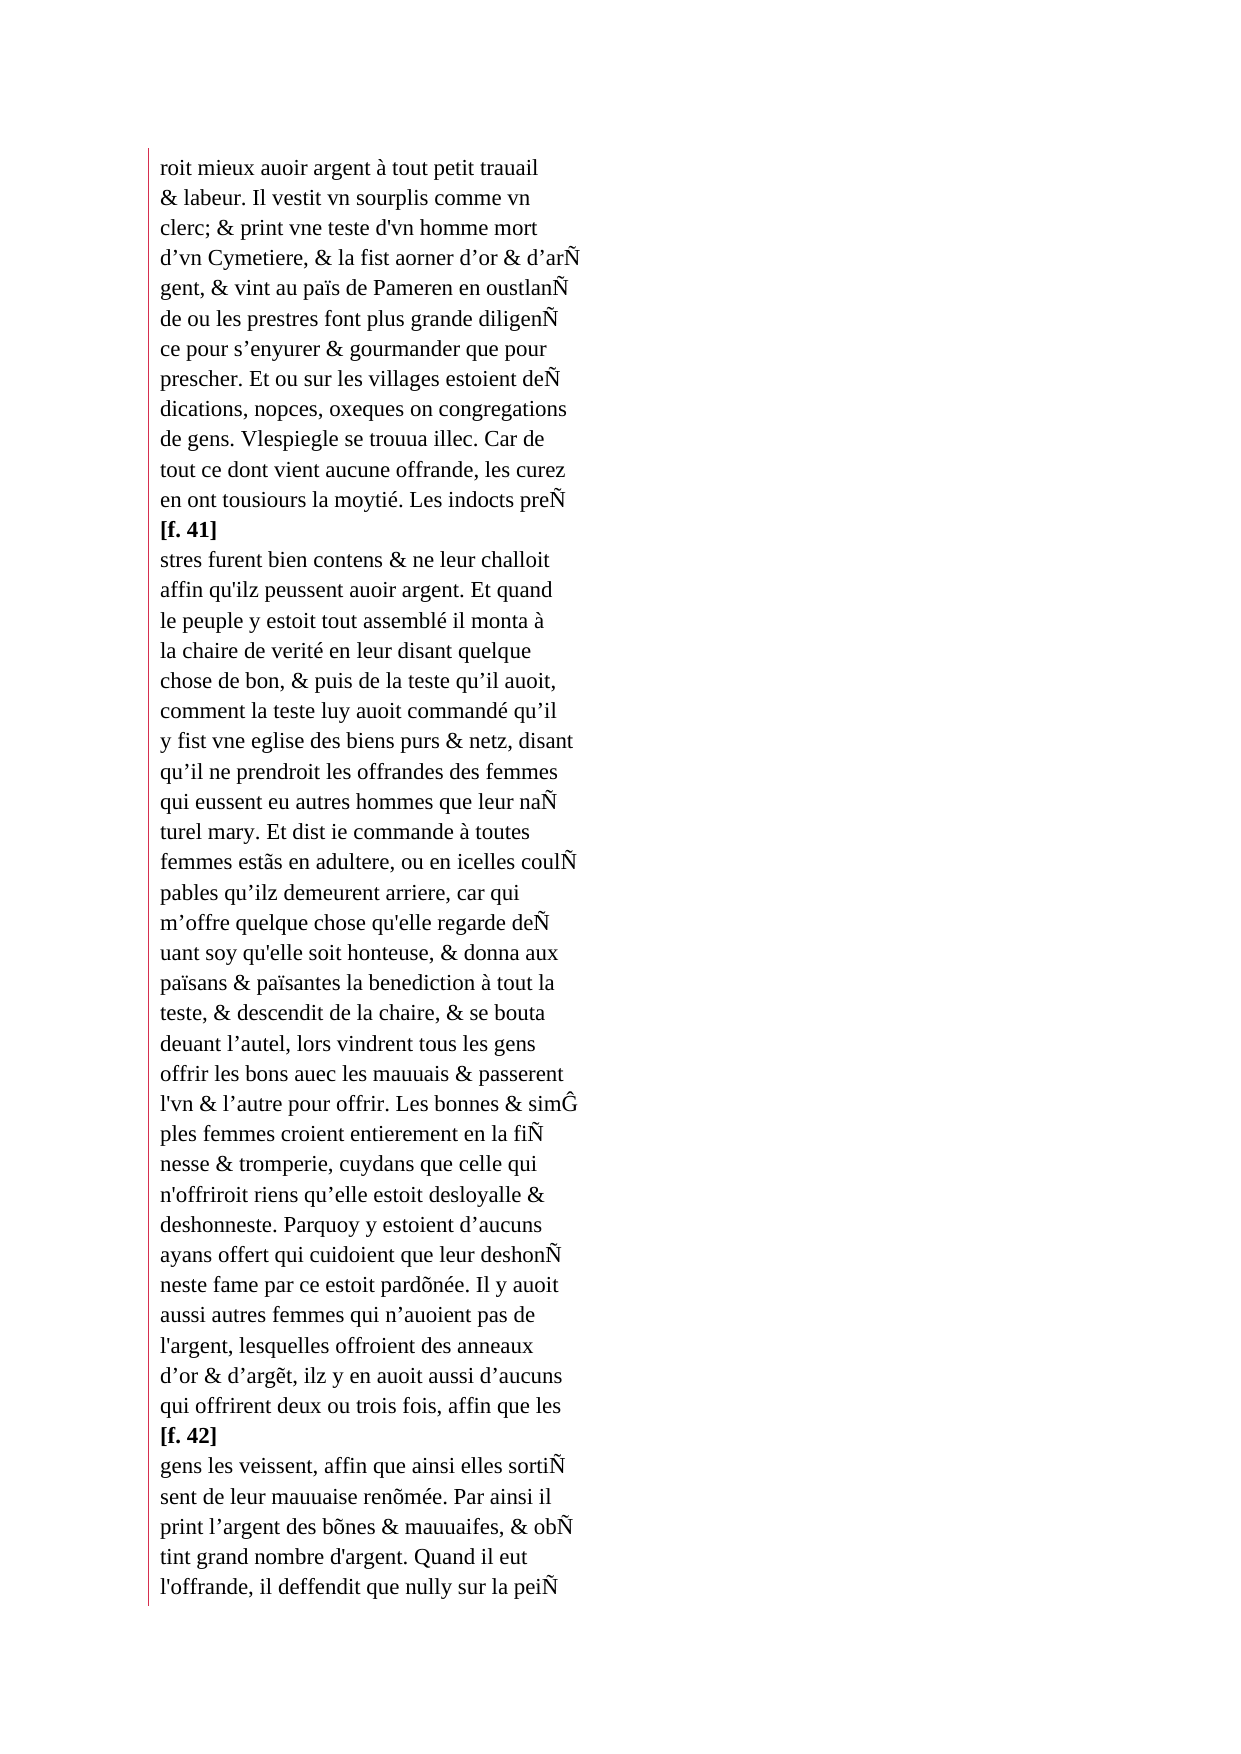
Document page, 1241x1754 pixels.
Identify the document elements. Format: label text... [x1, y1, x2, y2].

text roit mieux auoir argent à tout petit trauail & labeur. Il vestit vn sourplis comme vn clerc; & print vne teste d'vn homme mort d’vn Cymetiere, & la fist aorner d’or & d’arÑ gent, & vint au païs de Pameren en oustlanÑ de ou les prestres font plus grande diligenÑ ce pour s’enyurer & gourmander que pour prescher. Et ou sur les villages estoient deÑ dications, nopces, oxeques on congregations de gens. Vlespiegle se trouua illec. Car de tout ce dont vient aucune offrande, les curez en ont tousiours la moytié. Les indocts preÑ [f. 41] stres furent bien contens & ne leur challoit affin qu'ilz peussent auoir argent. Et quand le peuple y estoit tout assemblé il monta à la chaire de verité en leur disant quelque chose de bon, & puis de la teste qu’il auoit, comment la teste luy auoit commandé qu’il y fist vne eglise des biens purs & netz, disant qu’il ne prendroit les offrandes des femmes qui eussent eu autres hommes que leur naÑ turel mary. Et dist ie commande à toutes femmes estãs en adultere, ou en icelles coulÑ pables qu’ilz demeurent arriere, car qui m’offre quelque chose qu'elle regarde deÑ uant soy qu'elle soit honteuse, & donna aux païsans & païsantes la benediction à tout la teste, & descendit de la chaire, & se bouta deuant l’autel, lors vindrent tous les gens offrir les bons auec les mauuais & passerent l'vn & l’autre pour offrir. Les bonnes & simĜ ples femmes croient entierement en la fiÑ nesse & tromperie, cuydans que celle qui n'offriroit riens qu’elle estoit desloyalle & deshonneste. Parquoy y estoient d’aucuns ayans offert qui cuidoient que leur deshonÑ neste fame par ce estoit pardõnée. Il y auoit aussi autres femmes qui n’auoient pas de l'argent, lesquelles offroient des anneaux d’or & d’argẽt, ilz y en auoit aussi d’aucuns qui offrirent deux ou trois fois, affin que les [f. 42] gens les veissent, affin que ainsi elles sortiÑ sent de leur mauuaise renõmée. Par ainsi il print l’argent des bõnes & mauuaifes, & obÑ tint grand nombre d'argent. Quand il eut l'offrande, il deffendit que nully sur la peiÑ [149, 148, 1093, 1606]
